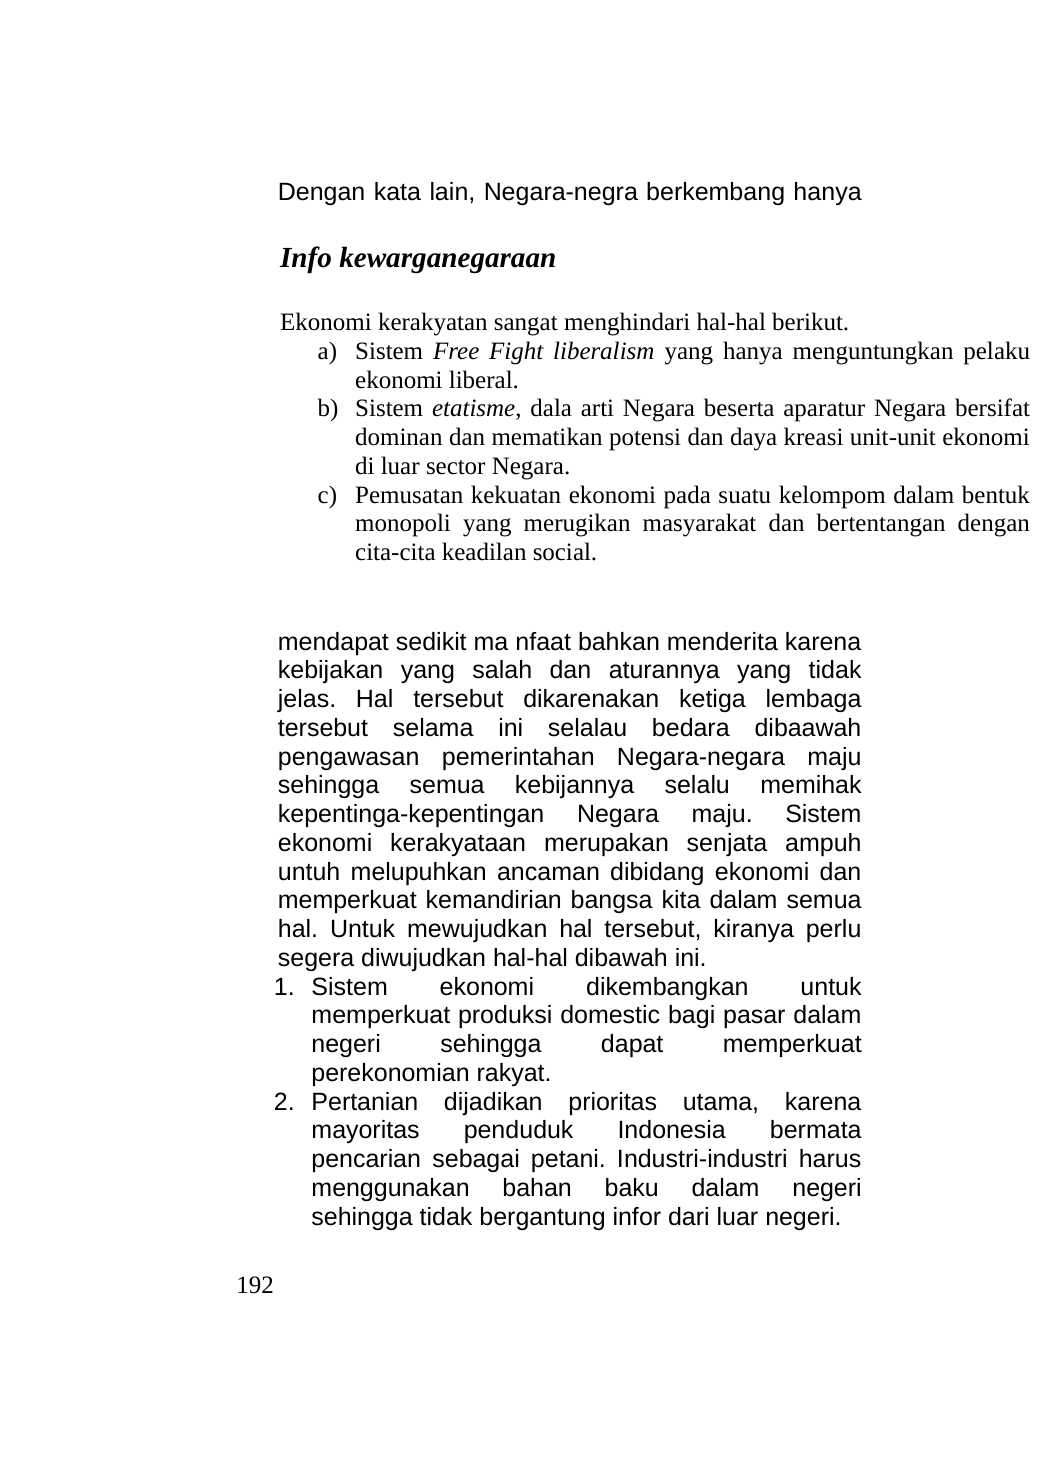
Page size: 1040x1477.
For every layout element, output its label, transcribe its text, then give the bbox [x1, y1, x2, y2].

list Sistem etatisme, dala arti Negara beserta aparatur Negara bersifat dominan dan mematikan potensi dan daya kreasi unit-unit ekonomi di luar sector Negara. [317, 393, 1030, 480]
list Sistem ekonomi dikembangkan untuk memperkuat produksi domestic bagi pasar dalam negeri sehingga dapat memperkuat perekonomian rakyat. [274, 971, 862, 1086]
text Info kewarganegaraan [280, 240, 1030, 274]
text Dengan kata lain, Negara-negra berkembang hanya mendapat sedikit ma nfaat bahkan menderita karena kebijakan yang salah dan aturannya yang tidak jelas. Hal tersebut dikarenakan ketiga lembaga tersebut selama ini selalau bedara dibaawah pengawasan pemerintahan Negara-negara maju sehingga semua kebijannya selalu memihak kepentinga-kepentingan Negara maju. Sistem ekonomi kerakyataan merupakan senjata ampuh untuh melupuhkan ancaman dibidang ekonomi dan memperkuat kemandirian bangsa kita dalam semua hal. Untuk mewujudkan hal tersebut, kiranya perlu segera diwujudkan hal-hal dibawah ini. [278, 177, 862, 971]
list Sistem Free Fight liberalism yang hanya menguntungkan pelaku ekonomi liberal. [317, 336, 1030, 393]
text Ekonomi kerakyatan sangat menghindari hal-hal berikut. [280, 307, 1030, 336]
list Pertanian dijadikan prioritas utama, karena mayoritas penduduk Indonesia bermata pencarian sebagai petani. Industri-industri harus menggunakan bahan baku dalam negeri sehingga tidak bergantung infor dari luar negeri. [274, 1086, 862, 1230]
list Pemusatan kekuatan ekonomi pada suatu kelompom dalam bentuk monopoli yang merugikan masyarakat dan bertentangan dengan cita-cita keadilan social. [317, 480, 1030, 566]
